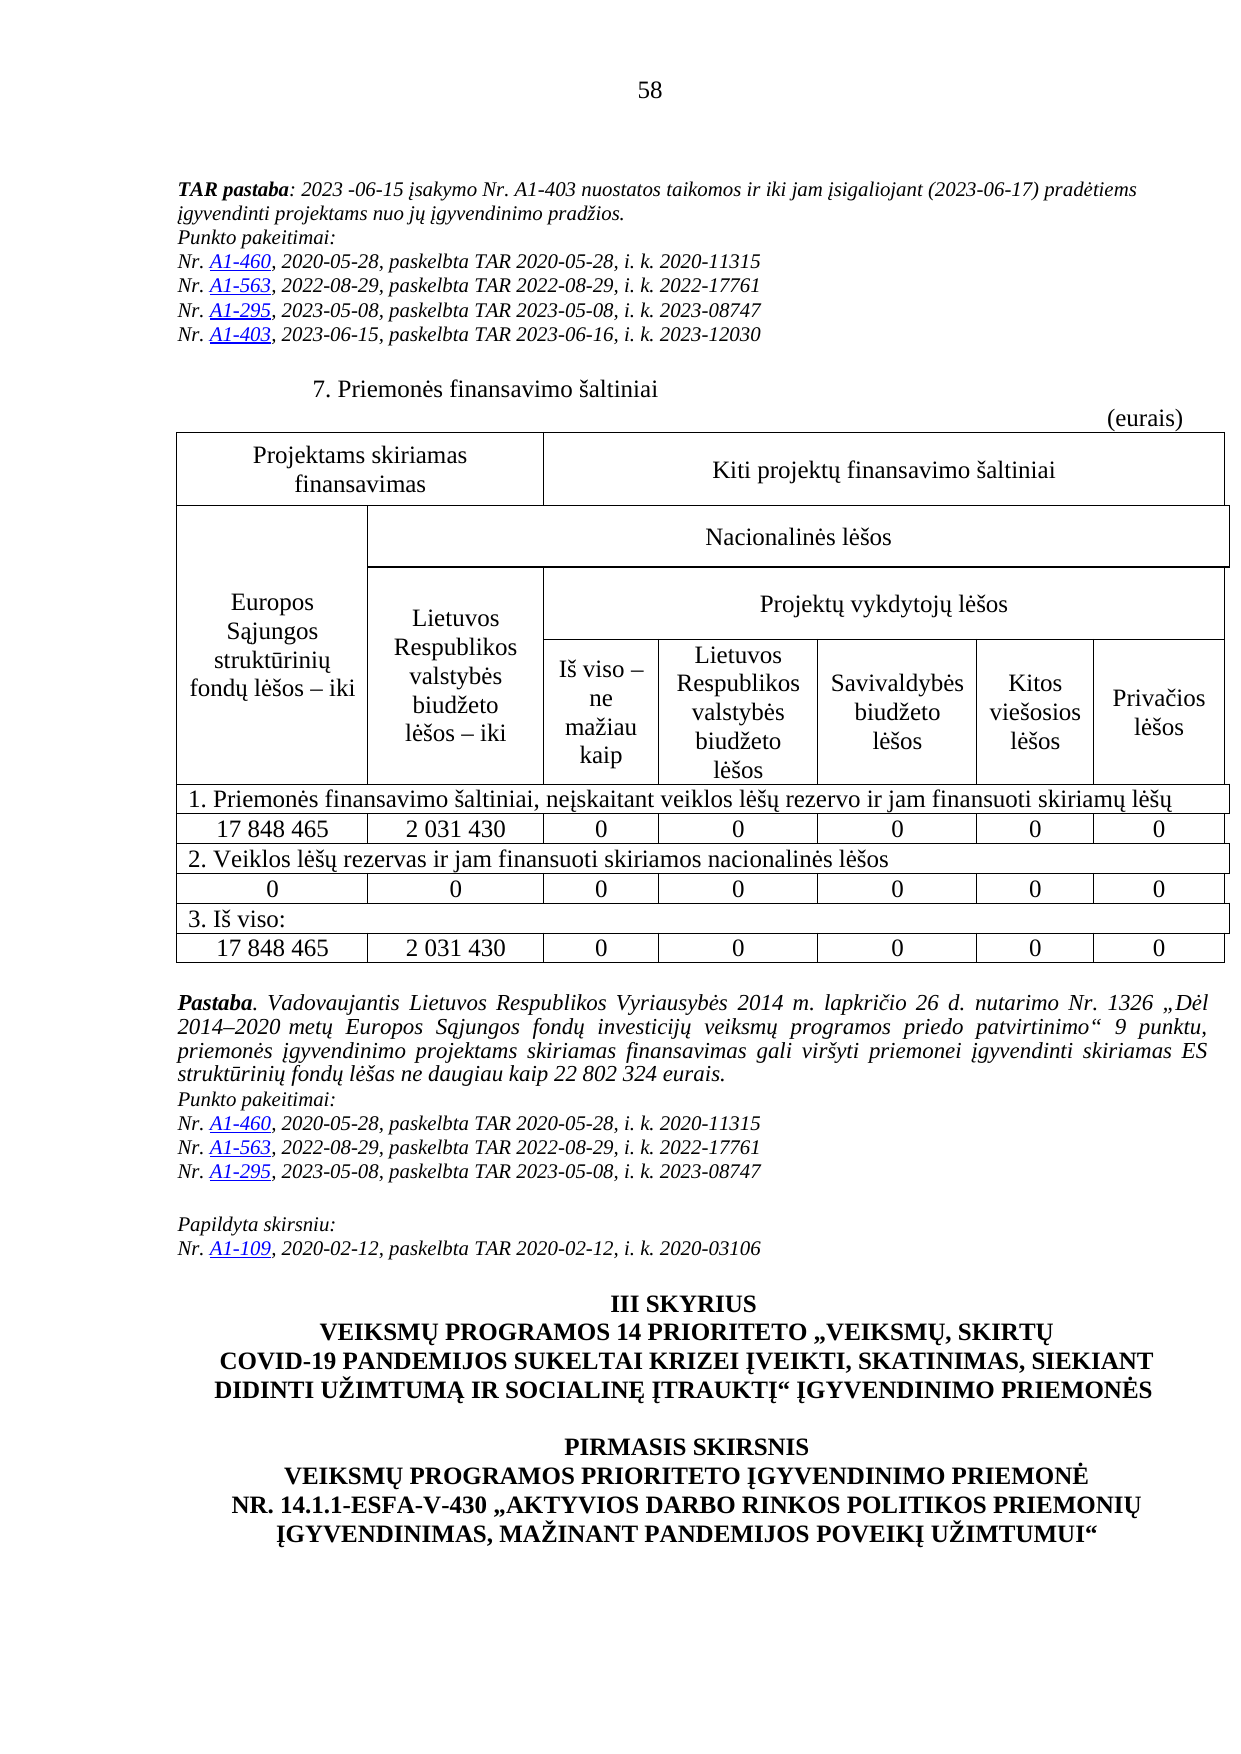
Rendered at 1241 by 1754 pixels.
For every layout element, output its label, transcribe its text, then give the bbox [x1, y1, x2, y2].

table_cell 2. Veiklos lėšų rezervas ir jam finansuoti skiriamos nacionalinės lėšos [177, 844, 1229, 873]
text TAR pastaba: 2023 -06-15 įsakymo Nr. A1-403 nuostatos taikomos ir iki jam įsigaliojant (2023-06-17) pradėtiems įgyvendinti projektams nuo jų įgyvendinimo pradžios. [177, 177, 1196, 225]
table_cell 0 [659, 934, 817, 962]
table_cell Privačios lėšos [1094, 640, 1224, 783]
table_cell Lietuvos Respublikos valstybės biudžeto lėšos – iki [368, 568, 543, 783]
text Nr. A1-295, 2023-05-08, paskelbta TAR 2023-05-08, i. k. 2023-08747 [177, 297, 1196, 322]
table_cell [1225, 639, 1229, 783]
table_cell 17 848 465 [177, 814, 367, 843]
table_cell 0 [818, 934, 976, 962]
table_cell Nacionalinės lėšos [368, 506, 1229, 566]
text VEIKSMŲ PROGRAMOS PRIORITETO ĮGYVENDINIMO PRIEMONĖ NR. 14.1.1-ESFA-V-430 „AKTYVIOS DARBO RINKOS POLITIKOS PRIEMONIŲ ĮGYVENDINIMAS, MAŽINANT PANDEMIJOS POVEIKĮ UŽIMTUMUI“ [177, 1461, 1196, 1547]
table_cell Iš viso – ne mažiau kaip [544, 640, 658, 783]
table_cell Projektų vykdytojų lėšos [544, 568, 1224, 639]
text Nr. A1-563, 2022-08-29, paskelbta TAR 2022-08-29, i. k. 2022-17761 [177, 1135, 1196, 1159]
table_cell 0 [818, 814, 976, 843]
table_cell [1225, 874, 1229, 903]
table_cell 0 [1094, 814, 1224, 843]
text VEIKSMŲ PROGRAMOS 14 PRIORITETO „VEIKSMŲ, SKIRTŲ COVID‑19 PANDEMIJOS SUKELTAI KRIZEI ĮVEIKTI, SKATINIMAS, SIEKIANT DIDINTI UŽIMTUMĄ IR SOCIALINĘ ĮTRAUKTĮ“ ĮGYVENDINIMO PRIEMONĖS [177, 1317, 1196, 1404]
table_cell 0 [977, 934, 1093, 962]
table_header Kiti projektų finansavimo šaltiniai [544, 433, 1224, 505]
table_cell 0 [544, 934, 658, 962]
table_cell 0 [368, 874, 543, 903]
table_cell [1225, 568, 1229, 639]
text PIRMASIS SKIRSNIS [177, 1432, 1196, 1461]
table_cell 17 848 465 [177, 934, 367, 962]
text 7. Priemonės finansavimo šaltiniai [177, 374, 1196, 403]
text Punkto pakeitimai: [177, 225, 1196, 249]
text Nr. A1-460, 2020-05-28, paskelbta TAR 2020-05-28, i. k. 2020-11315 [177, 249, 1196, 273]
text III SKYRIUS [177, 1289, 1196, 1317]
table_cell 0 [177, 874, 367, 903]
table_cell 0 [659, 874, 817, 903]
table_cell 3. Iš viso: [177, 904, 1229, 932]
text Punkto pakeitimai: [177, 1087, 1196, 1111]
table_cell 2 031 430 [368, 934, 543, 962]
text Pastaba. Vadovaujantis Lietuvos Respublikos Vyriausybės 2014 m. lapkričio 26 d. nutarimo Nr. 1326 „Dėl 2014–2020 metų Europos Sąjungos fondų investicijų veiksmų programos priedo patvirtinimo“ 9 punktu, priemonės įgyvendinimo projektams skiriamas finansavimas gali viršyti priemonei įgyvendinti skiriamas ES struktūrinių fondų lėšas ne daugiau kaip 22 802 324 eurais. [177, 992, 1211, 1087]
text Nr. A1-563, 2022-08-29, paskelbta TAR 2022-08-29, i. k. 2022-17761 [177, 273, 1196, 297]
text Nr. A1-403, 2023-06-15, paskelbta TAR 2023-06-16, i. k. 2023-12030 [177, 322, 1196, 346]
table_cell 2 031 430 [368, 814, 543, 843]
table_cell 0 [544, 814, 658, 843]
table_cell 0 [818, 874, 976, 903]
text Nr. A1-295, 2023-05-08, paskelbta TAR 2023-05-08, i. k. 2023-08747 [177, 1159, 1196, 1183]
text (eurais) [177, 403, 1196, 432]
text Nr. A1-460, 2020-05-28, paskelbta TAR 2020-05-28, i. k. 2020-11315 [177, 1111, 1196, 1135]
table_cell Kitos viešosios lėšos [977, 640, 1093, 783]
table_cell [1225, 934, 1229, 962]
table_cell [1225, 814, 1229, 843]
table_cell Savivaldybės biudžeto lėšos [818, 640, 976, 783]
table_header [1225, 432, 1229, 505]
table_cell 0 [1094, 874, 1224, 903]
table_cell Lietuvos Respublikos valstybės biudžeto lėšos [659, 640, 817, 783]
table_header Projektams skiriamas finansavimas [177, 433, 543, 505]
table_cell 0 [1094, 934, 1224, 962]
table_cell 0 [659, 814, 817, 843]
table_cell 0 [544, 874, 658, 903]
table_cell Europos Sąjungos struktūrinių fondų lėšos – iki [177, 506, 367, 783]
table_cell 1. Priemonės finansavimo šaltiniai, neįskaitant veiklos lėšų rezervo ir jam finansuoti skiriamų lėšų [177, 785, 1229, 813]
text Papildyta skirsniu: [177, 1212, 1196, 1236]
table_cell 0 [977, 814, 1093, 843]
text Nr. A1-109, 2020-02-12, paskelbta TAR 2020-02-12, i. k. 2020-03106 [177, 1236, 1196, 1260]
table_cell 0 [977, 874, 1093, 903]
